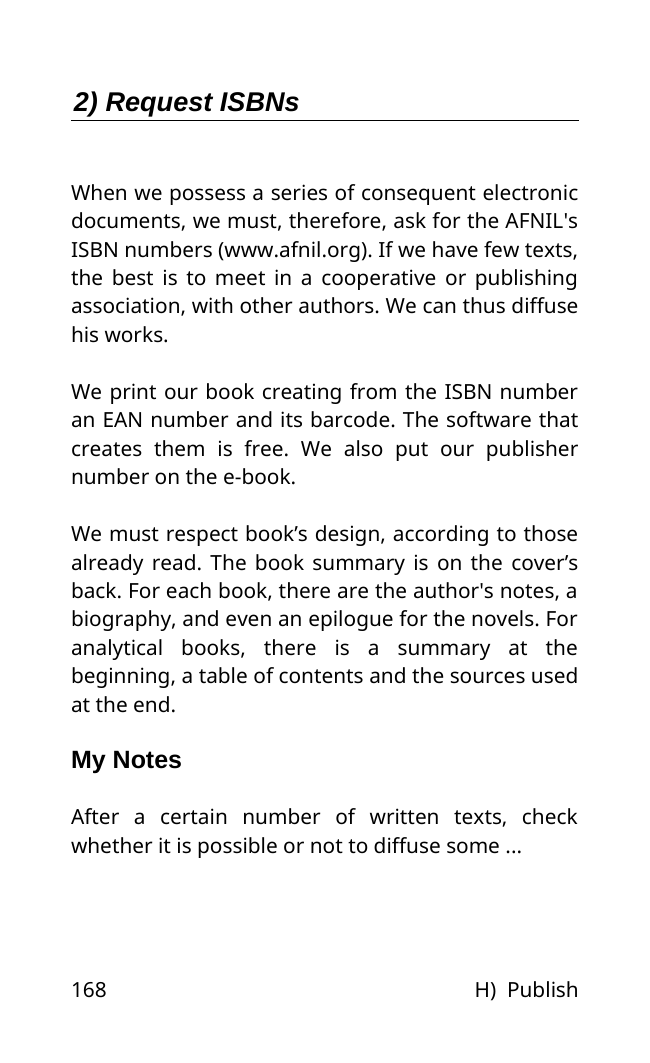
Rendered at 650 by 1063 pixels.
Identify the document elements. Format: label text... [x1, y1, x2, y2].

text When we possess a series of consequent electronic documents, we must, therefore, ask for the AFNIL's ISBN numbers (www.afnil.org). If we have few texts, the best is to meet in a cooperative or publishing association, with other authors. We can thus diffuse his works. [71, 178, 579, 348]
text We print our book creating from the ISBN number an EAN number and its barcode. The software that creates them is free. We also put our publisher number on the e-book. [71, 348, 579, 491]
text After a certain number of written texts, check whether it is possible or not to diffuse some ... [71, 774, 579, 859]
subtitle My Notes [71, 718, 579, 774]
text We must respect book’s design, according to those already read. The book summary is on the cover’s back. For each book, there are the author's notes, a biography, and even an epilogue for the novels. For analytical books, there is a summary at the beginning, a table of contents and the sources used at the end. [71, 491, 579, 718]
subtitle Request ISBNs [71, 84, 579, 120]
